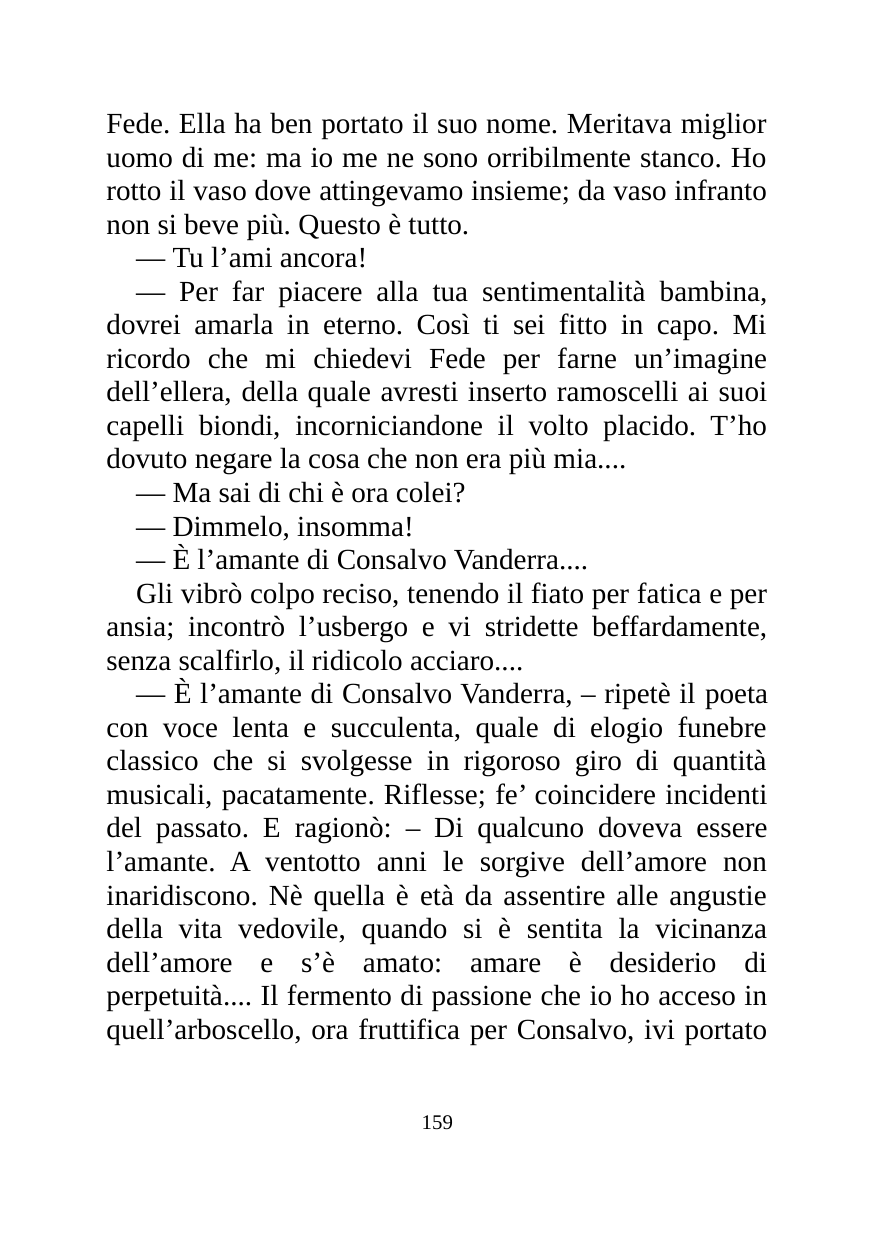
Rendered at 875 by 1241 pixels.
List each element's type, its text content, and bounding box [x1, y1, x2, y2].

text — Per far piacere alla tua sentimentalità bambina, dovrei amarla in eterno. Così ti sei fitto in capo. Mi ricordo che mi chiedevi Fede per farne un’imagine dell’ellera, della quale avresti inserto ramoscelli ai suoi capelli biondi, incorniciandone il volto placido. T’ho dovuto negare la cosa che non era più mia.... [106, 274, 768, 475]
text — Ma sai di chi è ora colei? [106, 475, 768, 509]
text — È l’amante di Consalvo Vanderra.... [106, 542, 768, 576]
text Fede. Ella ha ben portato il suo nome. Meritava miglior uomo di me: ma io me ne sono orribilmente stanco. Ho rotto il vaso dove attingevamo insieme; da vaso infranto non si beve più. Questo è tutto. [106, 106, 768, 240]
text — È l’amante di Consalvo Vanderra, – ripetè il poeta con voce lenta e succulenta, quale di elogio funebre classico che si svolgesse in rigoroso giro di quantità musicali, pacatamente. Riflesse; fe’ coincidere incidenti del passato. E ragionò: – Di qualcuno doveva essere l’amante. A ventotto anni le sorgive dell’amore non inaridiscono. Nè quella è età da assentire alle angustie della vita vedovile, quando si è sentita la vicinanza dell’amore e s’è amato: amare è desiderio di perpetuità.... Il fermento di passione che io ho acceso in quell’arboscello, ora fruttifica per Consalvo, ivi portato [106, 676, 768, 1045]
text — Tu l’ami ancora! [106, 240, 768, 274]
text — Dimmelo, insomma! [106, 509, 768, 542]
text Gli vibrò colpo reciso, tenendo il fiato per fatica e per ansia; incontrò l’usbergo e vi stridette beffardamente, senza scalfirlo, il ridicolo acciaro.... [106, 576, 768, 676]
